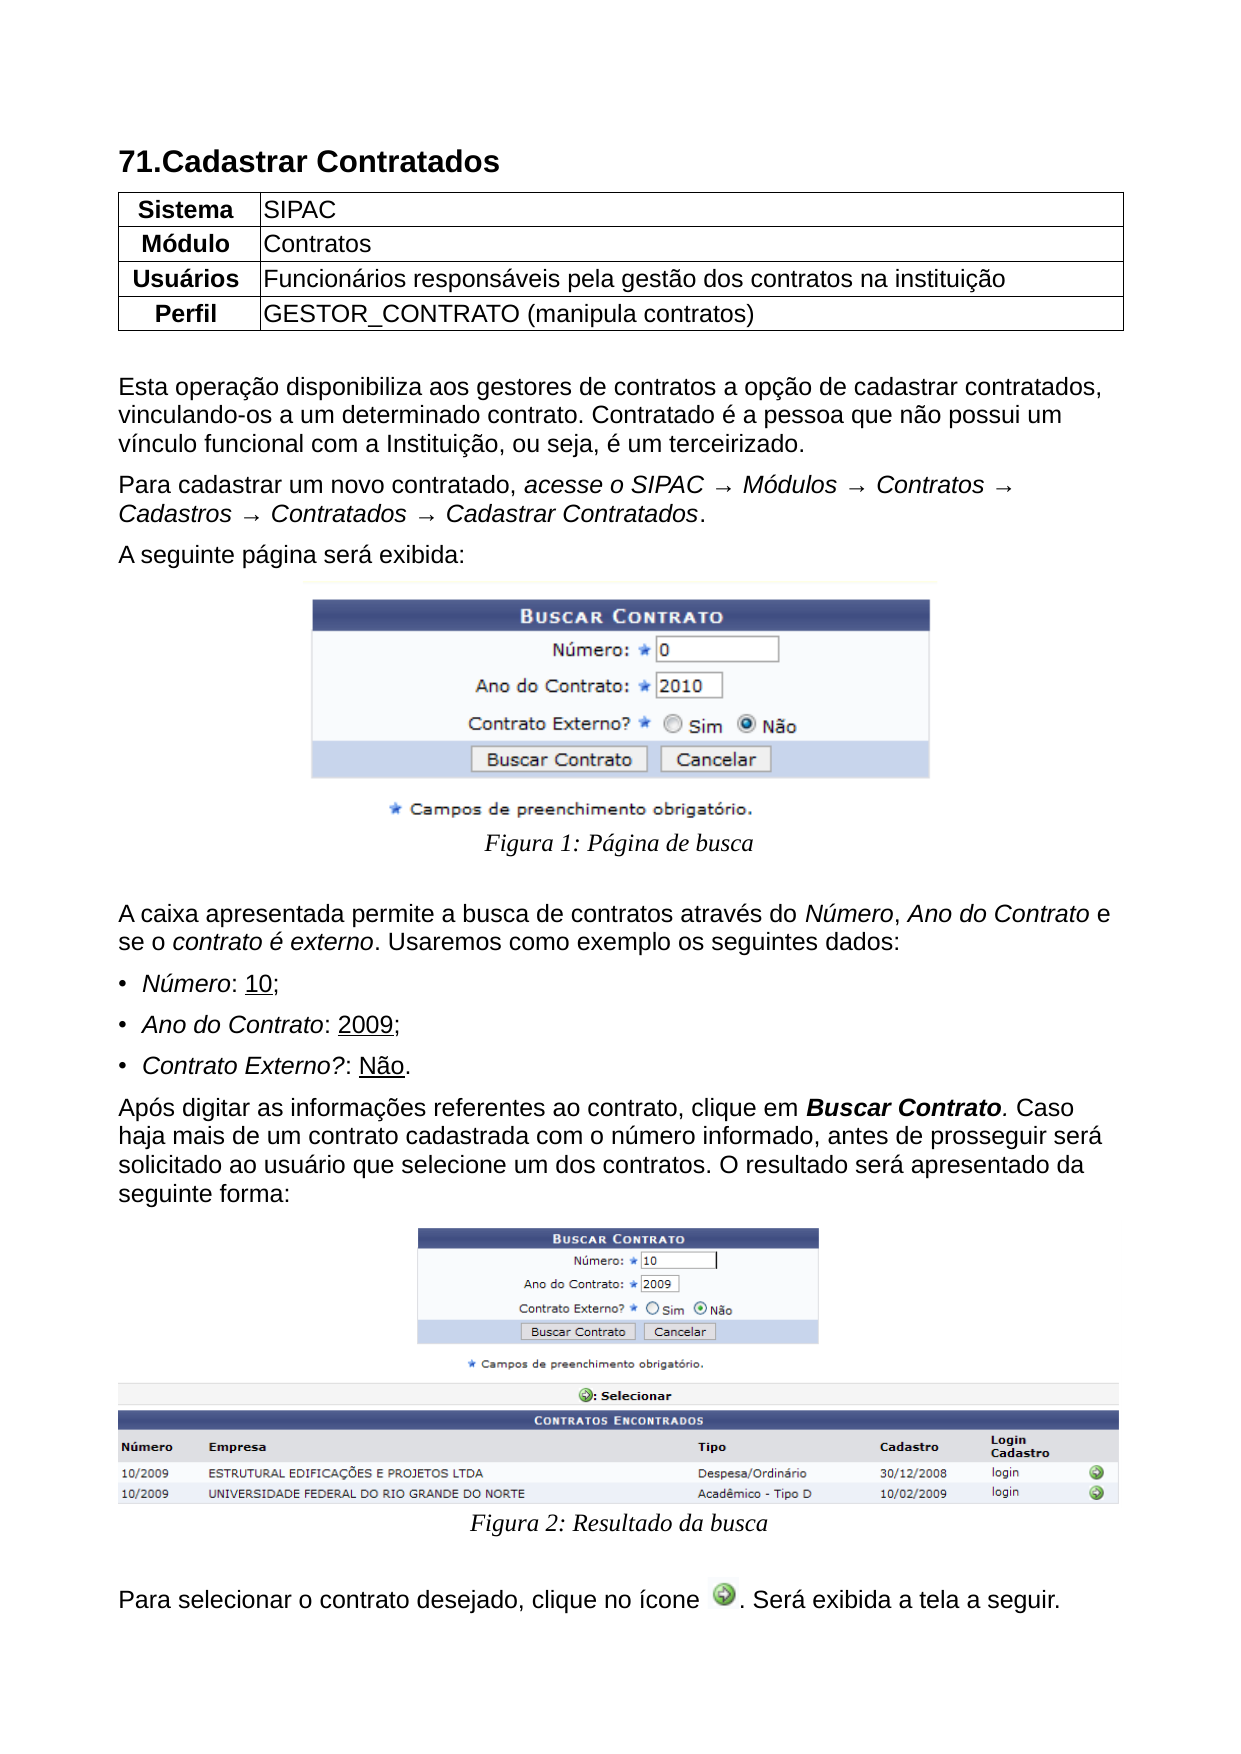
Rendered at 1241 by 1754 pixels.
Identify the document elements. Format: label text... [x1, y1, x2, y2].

subtitle 71.Cadastrar Contratados [118, 143, 1122, 179]
text Figura 2: Resultado da busca [118, 1508, 1122, 1536]
table_header Sistema [119, 193, 260, 226]
picture [302, 581, 938, 829]
list Contrato Externo?: Não. [118, 1051, 1122, 1080]
text Após digitar as informações referentes ao contrato, clique em Buscar Contrato. Caso haja mais de um contrato cadastrada com o número informado, antes de prosseguir será solicitado ao usuário que selecione um dos contratos. O resultado será apresentado da seguinte forma: [118, 1093, 1122, 1208]
table_cell GESTOR_CONTRATO (manipula contratos) [261, 297, 1123, 330]
table_cell Perfil [119, 297, 260, 330]
list Número: 10; [118, 968, 1122, 997]
table_header SIPAC [261, 193, 1123, 226]
text A caixa apresentada permite a busca de contratos através do Número, Ano do Contrato e se o contrato é externo. Usaremos como exemplo os seguintes dados: [118, 898, 1122, 956]
table_cell Funcionários responsáveis pela gestão dos contratos na instituição [261, 262, 1123, 296]
list Ano do Contrato: 2009; [118, 1010, 1122, 1039]
table_cell Módulo [119, 227, 260, 261]
text Para selecionar o contrato desejado, clique no ícone . Será exibida a tela a seguir. [118, 1578, 1122, 1614]
text Figura 1: Página de busca [303, 829, 937, 857]
picture [118, 1220, 1123, 1508]
text Para cadastrar um novo contratado, acesse o SIPAC → Módulos → Contratos → Cadastros → Contratados → Cadastrar Contratados. [118, 470, 1122, 528]
text A seguinte página será exibida: [118, 540, 1122, 569]
text Esta operação disponibiliza aos gestores de contratos a opção de cadastrar contratados, vinculando-os a um determinado contrato. Contratado é a pessoa que não possui um vínculo funcional com a Instituição, ou seja, é um terceirizado. [118, 372, 1122, 458]
table_cell Contratos [261, 227, 1123, 261]
picture [707, 1577, 739, 1609]
table_cell Usuários [119, 262, 260, 296]
